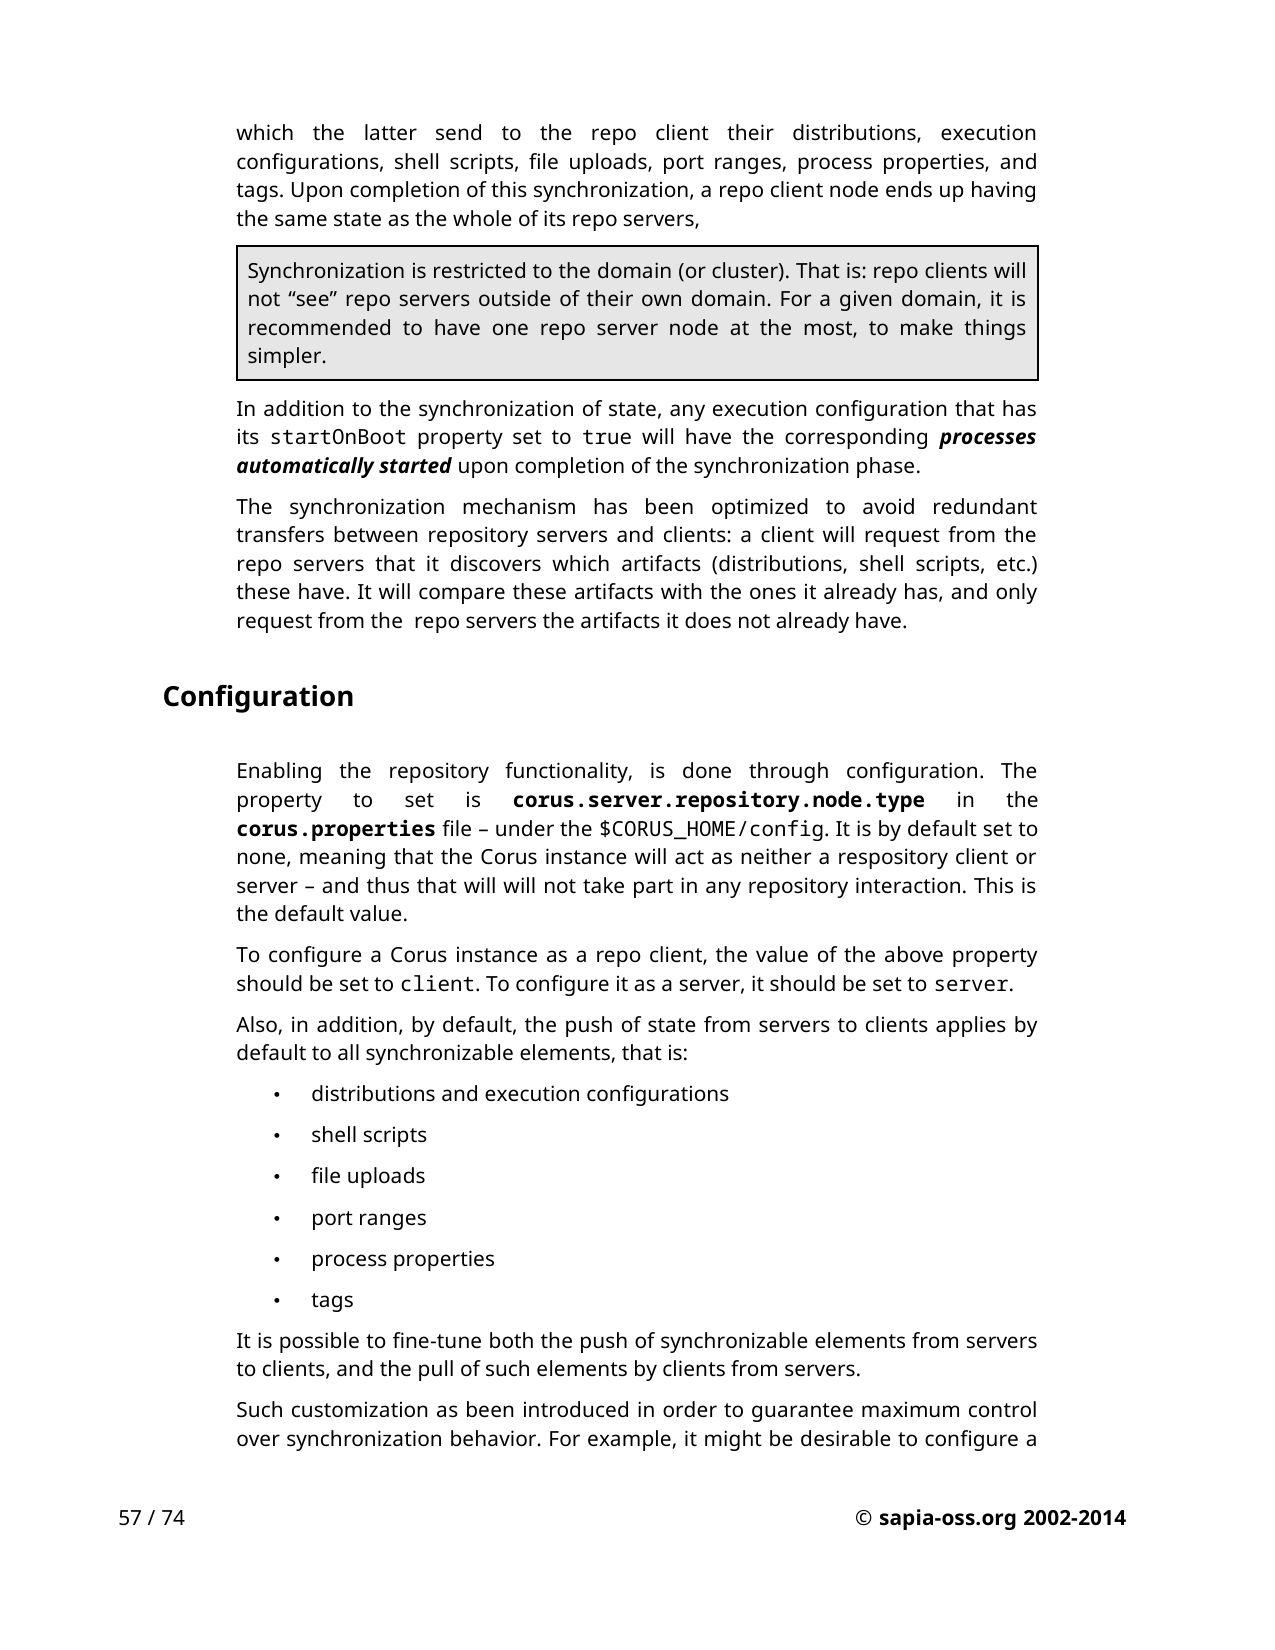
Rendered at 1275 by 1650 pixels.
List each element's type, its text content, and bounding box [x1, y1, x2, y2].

text Enabling the repository functionality, is done through configuration. The property to set is corus.server.repository.node.type in the corus.properties file – under the $CORUS_HOME/config. It is by default set to none, meaning that the Corus instance will act as neither a respository client or server – and thus that will will not take part in any repository interaction. This is the default value. [236, 756, 1039, 928]
text Also, in addition, by default, the push of state from servers to clients applies by default to all synchronizable elements, that is: [236, 1010, 1039, 1067]
text Such customization as been introduced in order to guarantee maximum control over synchronization behavior. For example, it might be desirable to configure a [236, 1395, 1039, 1452]
text It is possible to fine-tune both the push of synchronizable elements from servers to clients, and the pull of such elements by clients from servers. [236, 1326, 1039, 1383]
text Synchronization is restricted to the domain (or cluster). That is: repo clients will not “see” repo servers outside of their own domain. For a given domain, it is recommended to have one repo server node at the most, to make things simpler. [238, 247, 1037, 379]
subtitle Configuration [162, 677, 1039, 714]
text In addition to the synchronization of state, any execution configuration that has its startOnBoot property set to true will have the corresponding processes automatically started upon completion of the synchronization phase. [236, 393, 1039, 479]
text To configure a Corus instance as a repo client, the value of the above property should be set to client. To configure it as a server, it should be set to server. [236, 940, 1039, 997]
list process properties [274, 1243, 1157, 1272]
text which the latter send to the repo client their distributions, execution configurations, shell scripts, file uploads, port ranges, process properties, and tags. Upon completion of this synchronization, a repo client node ends up having the same state as the whole of its repo servers, [236, 118, 1039, 232]
list shell scripts [274, 1120, 1157, 1149]
text The synchronization mechanism has been optimized to avoid redundant transfers between repository servers and clients: a client will request from the repo servers that it discovers which artifacts (distributions, shell scripts, etc.) these have. It will compare these artifacts with the ones it already has, and only request from the repo servers the artifacts it does not already have. [236, 492, 1039, 634]
list port ranges [274, 1202, 1157, 1231]
list file uploads [274, 1161, 1157, 1190]
list distributions and execution configurations [274, 1079, 1157, 1108]
list tags [274, 1284, 1157, 1313]
